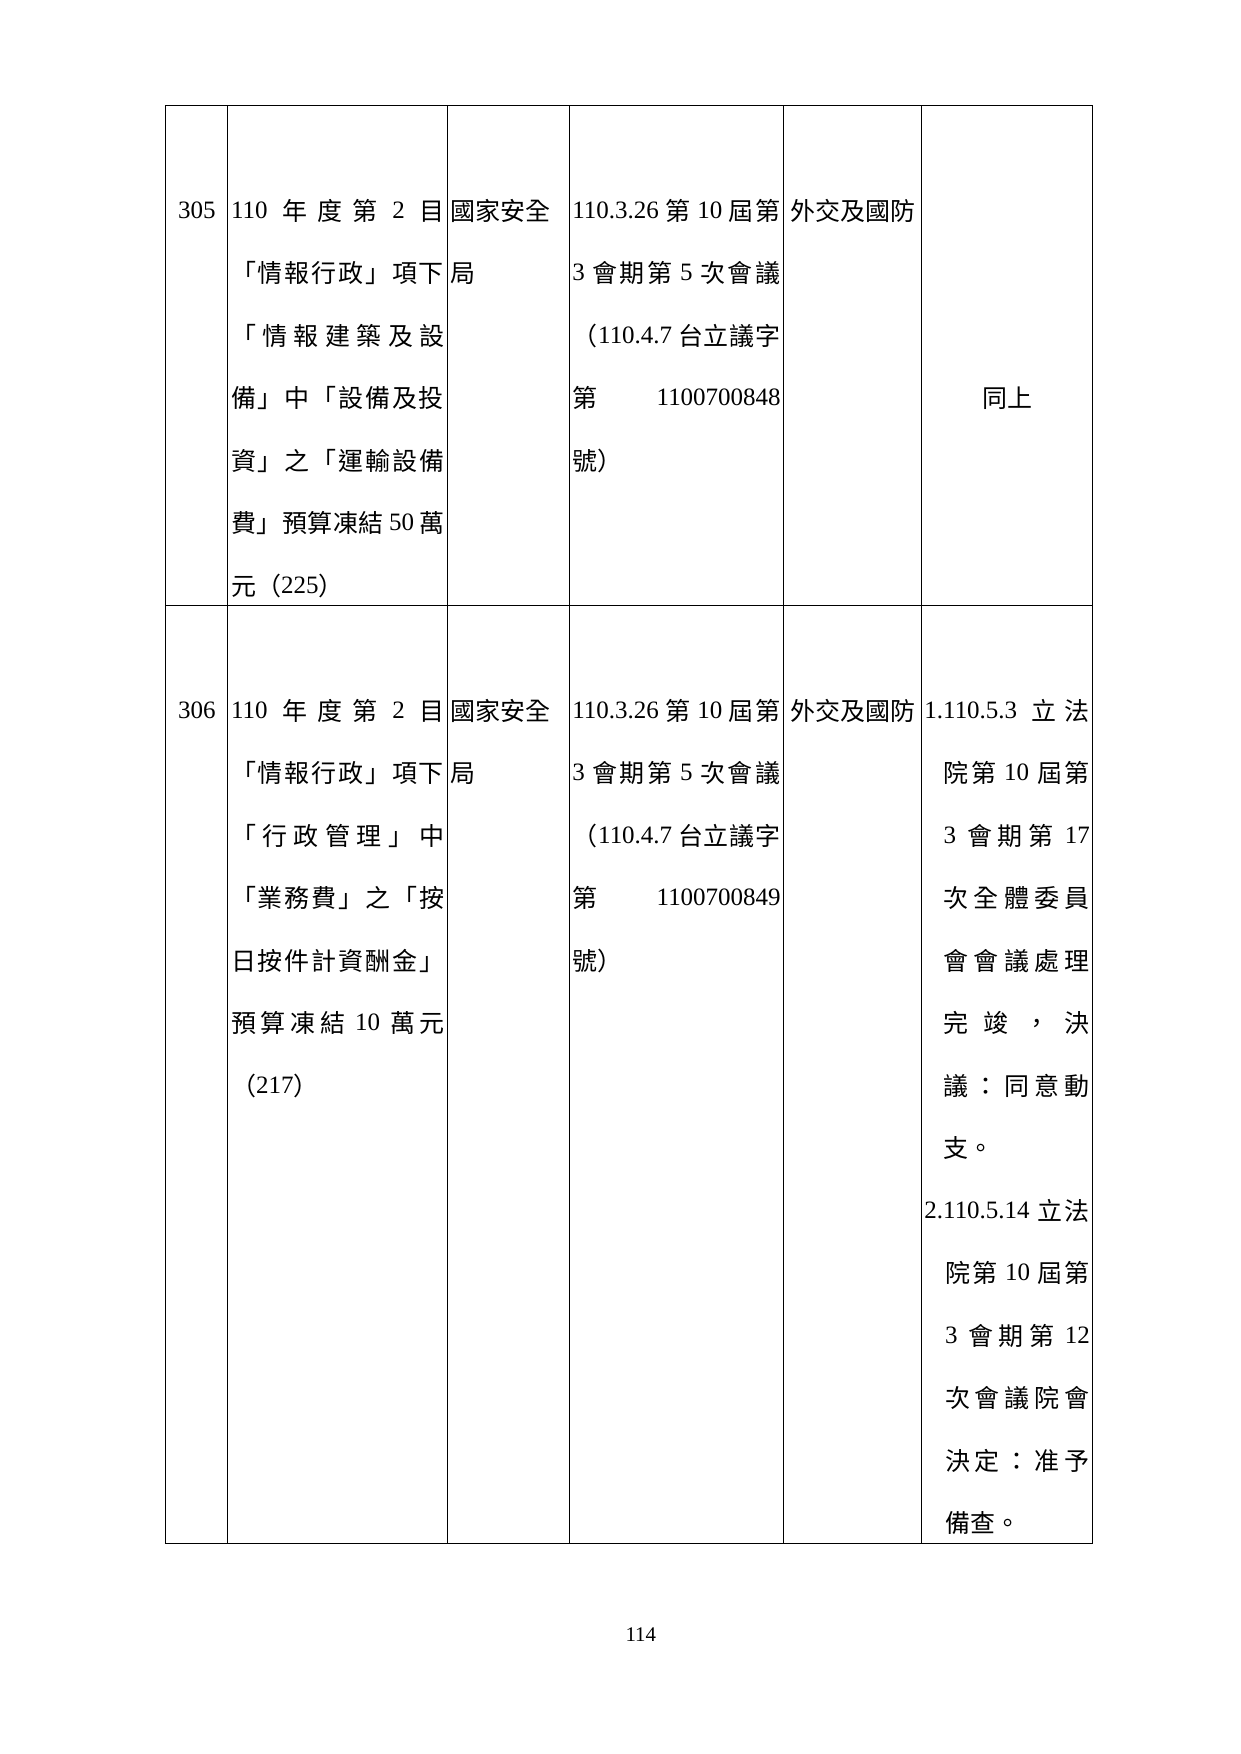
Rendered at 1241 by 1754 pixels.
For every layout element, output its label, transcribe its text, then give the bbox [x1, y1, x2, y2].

table_cell 110年度第2目「情報行政」項下「情報建築及設備」中「設備及投資」之「運輸設備費」預算凍結50萬元（225） [228, 106, 447, 605]
table_cell 1.110.5.3立法院第10屆第3會期第17次全體委員會會議處理完竣，決議：同意動支。 2.110.5.14立法院第10屆第3會期第12次會議院會決定：准予備查。 [922, 606, 1092, 1543]
table_cell [166, 106, 227, 605]
table_cell 110.3.26第10屆第3會期第5次會議（110.4.7台立議字第1100700848號） [570, 106, 783, 605]
table_cell [166, 606, 227, 1543]
table_cell 國家安全局 [448, 606, 569, 1543]
table_cell 外交及國防 [784, 106, 921, 605]
table_cell 110.3.26第10屆第3會期第5次會議（110.4.7台立議字第1100700849號） [570, 606, 783, 1543]
table_cell 110年度第2目「情報行政」項下「行政管理」中「業務費」之「按日按件計資酬金」預算凍結10萬元（217） [228, 606, 447, 1543]
table_cell 外交及國防 [784, 606, 921, 1543]
table_cell 國家安全局 [448, 106, 569, 605]
table_cell 同上 [922, 106, 1092, 605]
